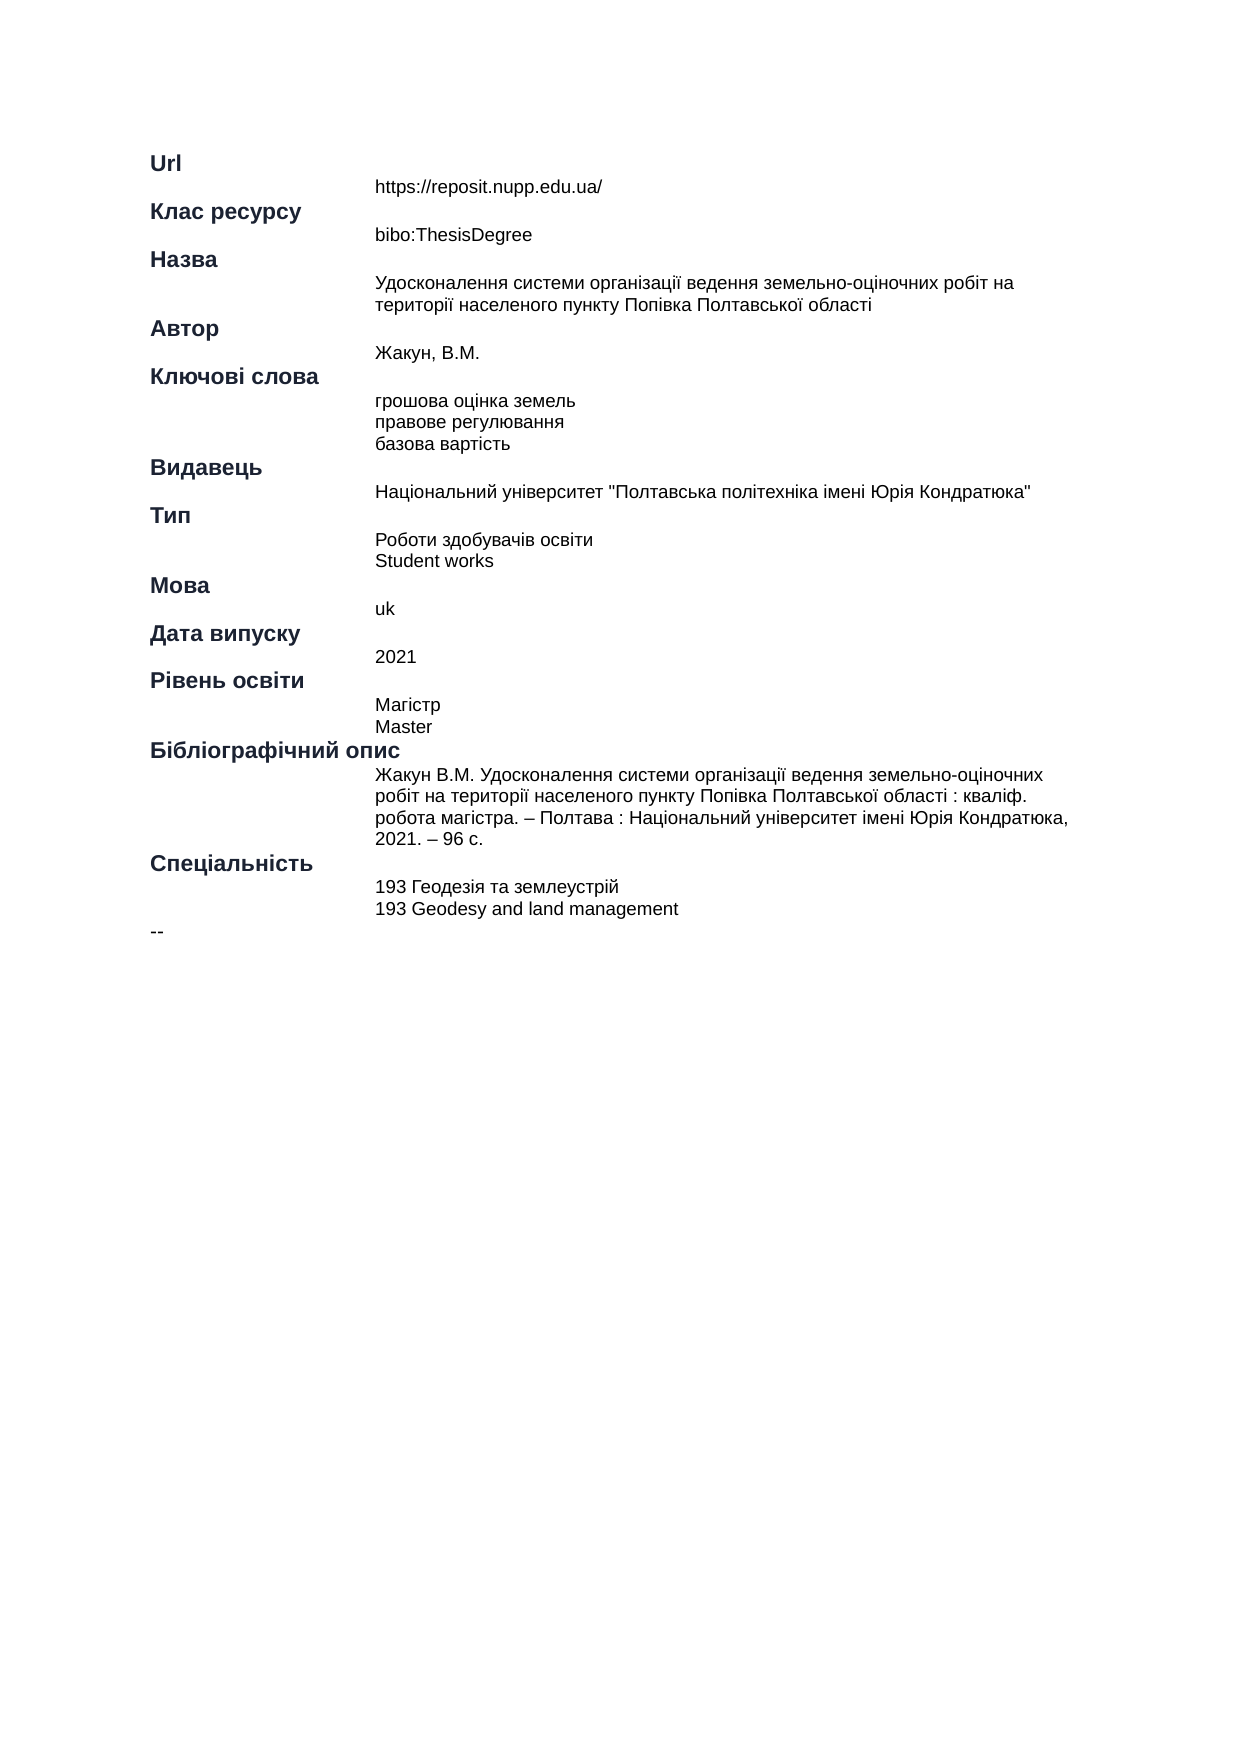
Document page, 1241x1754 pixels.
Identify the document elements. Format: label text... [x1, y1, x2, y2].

text Дата випуску [150, 619, 1090, 646]
text Тип [150, 502, 1090, 528]
text Магістр [375, 694, 1090, 715]
text -- [150, 919, 1090, 943]
text 2021 [375, 646, 1090, 667]
text 193 Geodesy and land management [375, 897, 1090, 919]
text Master [375, 715, 1090, 737]
text Видавець [150, 454, 1090, 481]
text Клас ресурсу [150, 198, 1090, 224]
text грошова оцінка земель [375, 389, 1090, 411]
text Мова [150, 572, 1090, 598]
text Ключові слова [150, 363, 1090, 389]
text базова вартість [375, 433, 1090, 454]
text Національний університет "Полтавська політехніка імені Юрія Кондратюка" [375, 481, 1090, 502]
text Жакун В.М. Удосконалення системи організації ведення земельно-оціночних робіт на території населеного пункту Попівка Полтавської області : кваліф. робота магістра. – Полтава : Національний університет імені Юрія Кондратюка, 2021. – 96 с. [375, 763, 1090, 849]
text Роботи здобувачів освіти [375, 528, 1090, 550]
text Рівень освіти [150, 667, 1090, 694]
text bibo:ThesisDegree [375, 224, 1090, 246]
text Автор [150, 315, 1090, 342]
text 193 Геодезія та землеустрій [375, 876, 1090, 897]
text Назва [150, 246, 1090, 272]
text https://reposit.nupp.edu.ua/ [375, 176, 1090, 198]
text Url [150, 150, 1090, 176]
text Жакун, В.М. [375, 342, 1090, 363]
text Удосконалення системи організації ведення земельно-оціночних робіт на території населеного пункту Попівка Полтавської області [375, 272, 1090, 315]
text правове регулювання [375, 411, 1090, 433]
text uk [375, 598, 1090, 619]
text Спеціальність [150, 849, 1090, 876]
text Бібліографічний опис [150, 737, 1090, 763]
text Student works [375, 550, 1090, 572]
